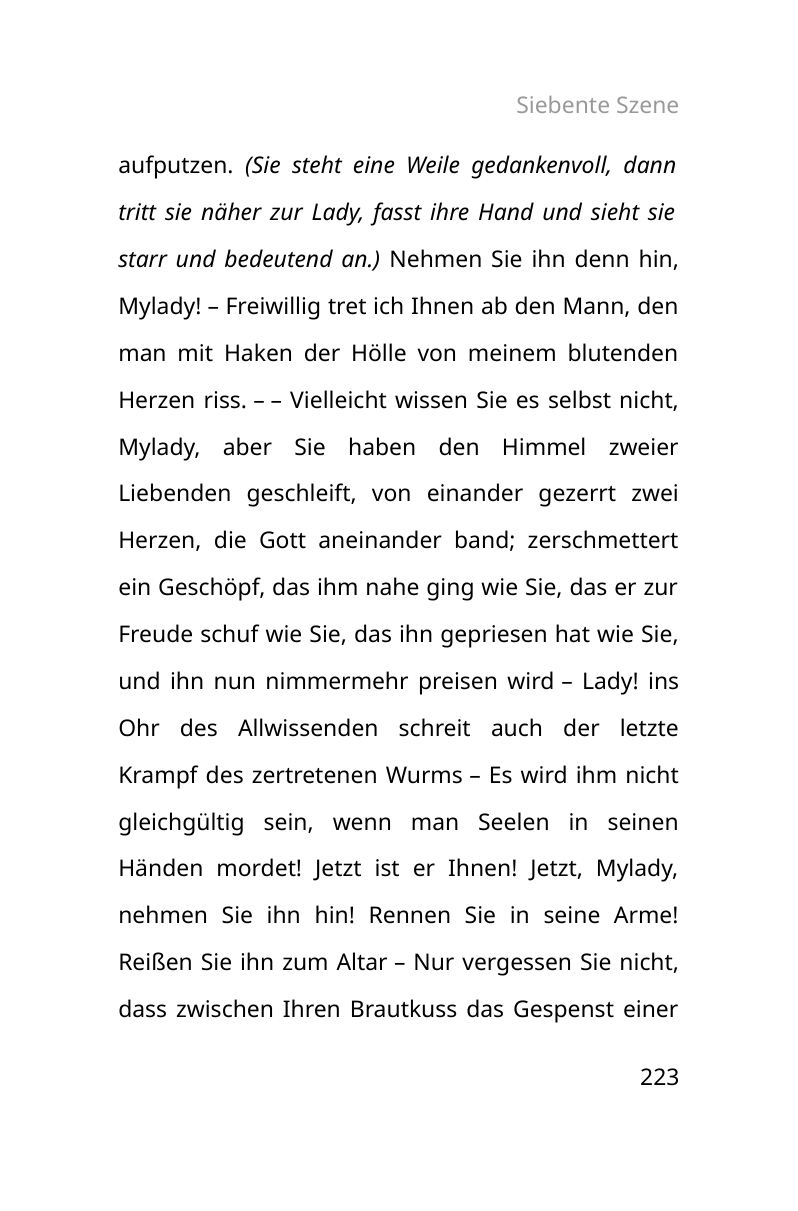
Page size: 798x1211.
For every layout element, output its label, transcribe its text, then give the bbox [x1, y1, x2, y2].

text aufputzen. (Sie steht eine Weile gedankenvoll, dann tritt sie näher zur Lady, fasst ihre Hand und sieht sie starr und bedeutend an.) Nehmen Sie ihn denn hin, Mylady! – Freiwillig tret ich Ihnen ab den Mann, den man mit Haken der Hölle von meinem blutenden Herzen riss. – – Vielleicht wissen Sie es selbst nicht, Mylady, aber Sie haben den Himmel zweier Liebenden geschleift, von einander gezerrt zwei Herzen, die Gott aneinander band; zerschmettert ein Geschöpf, das ihm nahe ging wie Sie, das er zur Freude schuf wie Sie, das ihn gepriesen hat wie Sie, und ihn nun nimmermehr preisen wird – Lady! ins Ohr des Allwissenden schreit auch der letzte Krampf des zertretenen Wurms – Es wird ihm nicht gleichgültig sein, wenn man Seelen in seinen Händen mordet! Jetzt ist er Ihnen! Jetzt, Mylady, nehmen Sie ihn hin! Rennen Sie in seine Arme! Reißen Sie ihn zum Altar – Nur vergessen Sie nicht, dass zwischen Ihren Brautkuss das Gespenst einer [118, 149, 679, 1024]
